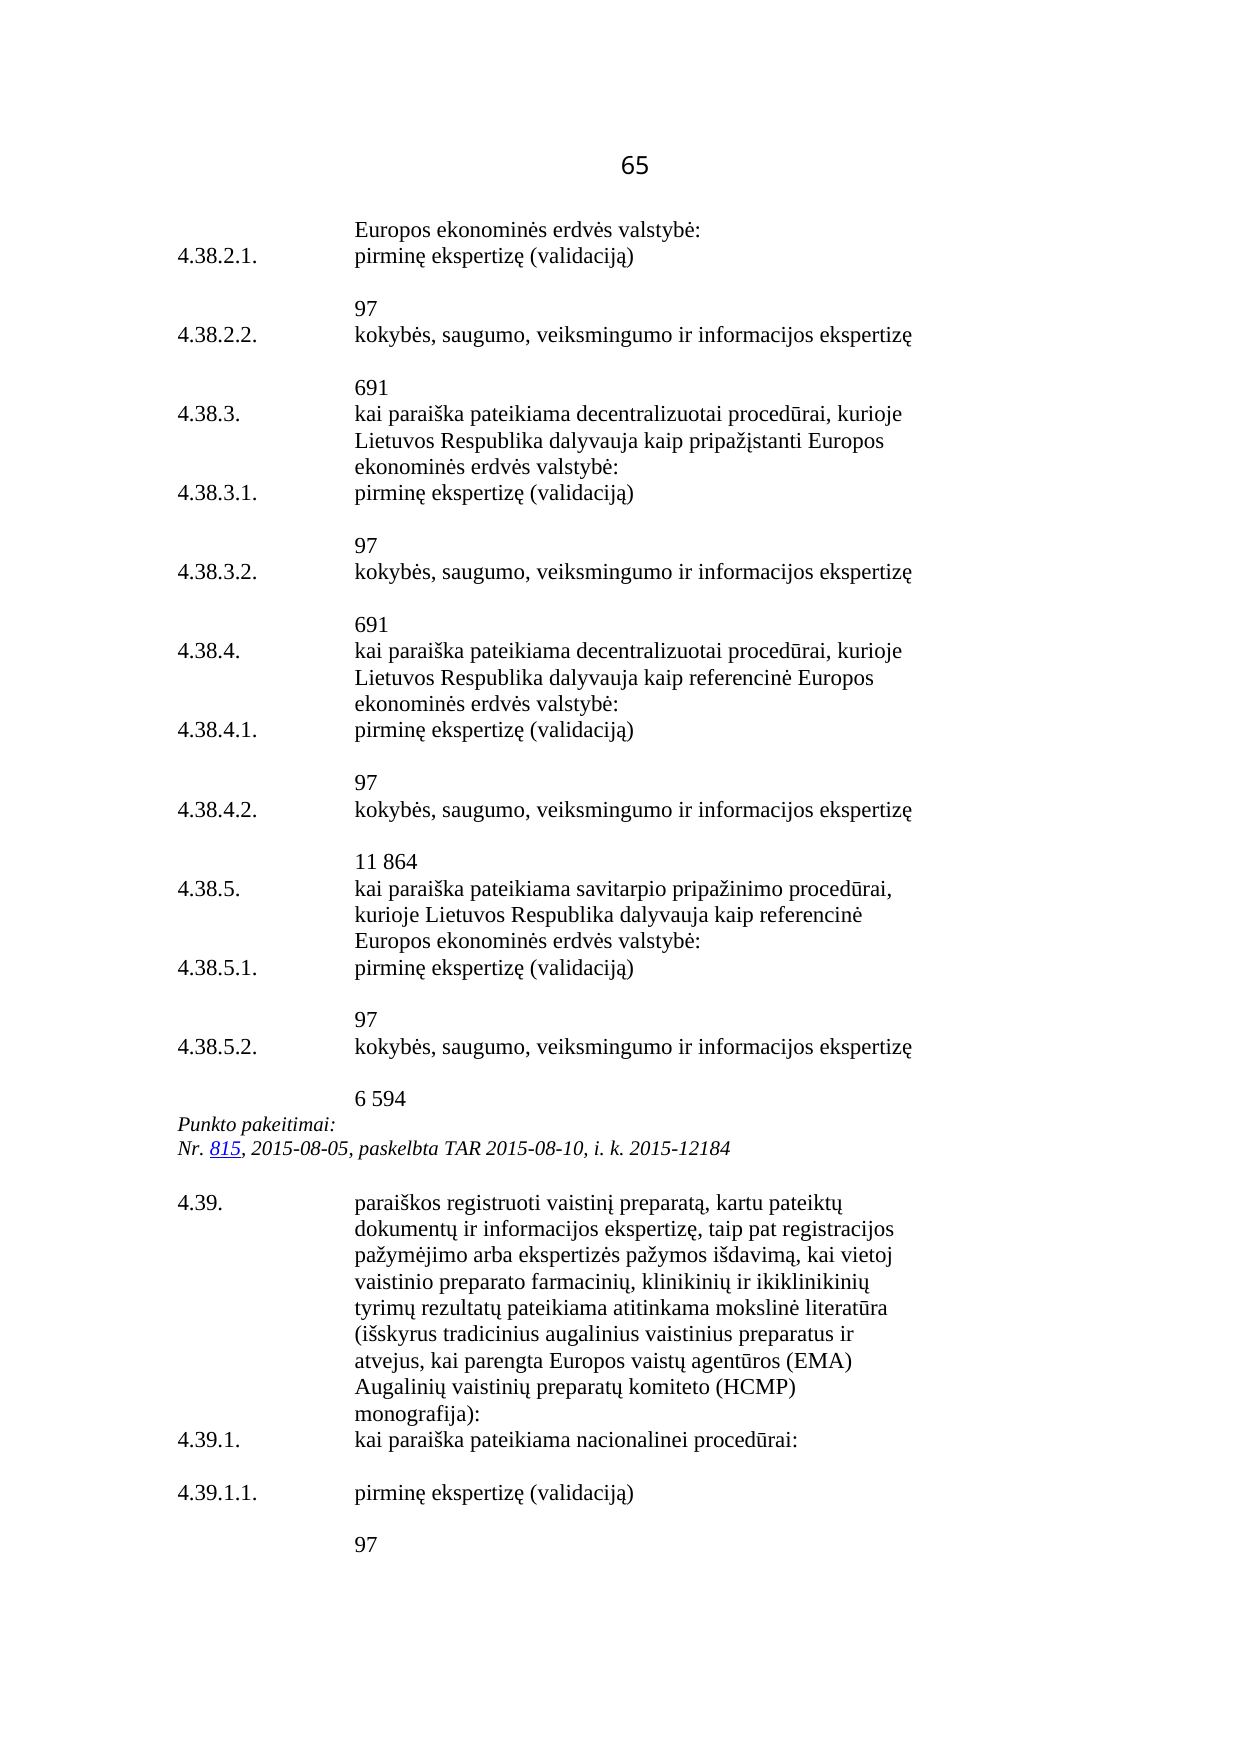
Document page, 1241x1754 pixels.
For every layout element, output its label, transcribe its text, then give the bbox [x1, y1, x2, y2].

text kurioje Lietuvos Respublika dalyvauja kaip referencinė [354, 901, 945, 927]
text Punkto pakeitimai: [177, 1112, 1093, 1136]
text 4.38.5. kai paraiška pateikiama savitarpio pripažinimo procedūrai, [177, 875, 945, 901]
text tyrimų rezultatų pateikiama atitinkama mokslinė literatūra [354, 1294, 945, 1321]
text Lietuvos Respublika dalyvauja kaip referencinė Europos [354, 664, 945, 690]
text (išskyrus tradicinius augalinius vaistinius preparatus ir [354, 1321, 945, 1347]
text 4.39. paraiškos registruoti vaistinį preparatą, kartu pateiktų [177, 1189, 945, 1215]
text Europos ekonominės erdvės valstybė: [354, 927, 945, 954]
text 4.38.5.1. pirminę ekspertizę (validaciją) 97 [177, 954, 945, 1033]
text pažymėjimo arba ekspertizės pažymos išdavimą, kai vietoj [354, 1241, 945, 1268]
text Lietuvos Respublika dalyvauja kaip pripažįstanti Europos [354, 427, 945, 453]
text 4.38.2.1. pirminę ekspertizę (validaciją) 97 [177, 242, 945, 321]
text 4.39.1. kai paraiška pateikiama nacionalinei procedūrai: [177, 1426, 945, 1479]
text Augalinių vaistinių preparatų komiteto (HCMP) [354, 1373, 945, 1399]
text 4.38.3. kai paraiška pateikiama decentralizuotai procedūrai, kurioje [177, 400, 945, 427]
text monografija): [354, 1399, 945, 1426]
text atvejus, kai parengta Europos vaistų agentūros (EMA) [354, 1347, 945, 1373]
text ekonominės erdvės valstybė: [354, 453, 945, 479]
text 4.38.5.2. kokybės, saugumo, veiksmingumo ir informacijos ekspertizę 6 594 [177, 1033, 945, 1112]
text 4.38.2.2. kokybės, saugumo, veiksmingumo ir informacijos ekspertizę 691 [177, 321, 945, 400]
text dokumentų ir informacijos ekspertizę, taip pat registracijos [354, 1215, 945, 1241]
text vaistinio preparato farmacinių, klinikinių ir ikiklinikinių [354, 1268, 945, 1294]
text Europos ekonominės erdvės valstybė: [354, 216, 945, 242]
text 4.38.4.1. pirminę ekspertizę (validaciją) 97 [177, 717, 945, 796]
text Nr. 815, 2015-08-05, paskelbta TAR 2015-08-10, i. k. 2015-12184 [177, 1136, 1093, 1160]
text 4.38.4.2. kokybės, saugumo, veiksmingumo ir informacijos ekspertizę 11 864 [177, 796, 945, 875]
text 4.38.3.2. kokybės, saugumo, veiksmingumo ir informacijos ekspertizę 691 [177, 558, 945, 637]
text 4.38.3.1. pirminę ekspertizę (validaciją) 97 [177, 479, 945, 558]
text ekonominės erdvės valstybė: [354, 690, 945, 717]
text 4.39.1.1. pirminę ekspertizę (validaciją) 97 [177, 1479, 945, 1558]
text 4.38.4. kai paraiška pateikiama decentralizuotai procedūrai, kurioje [177, 637, 945, 664]
